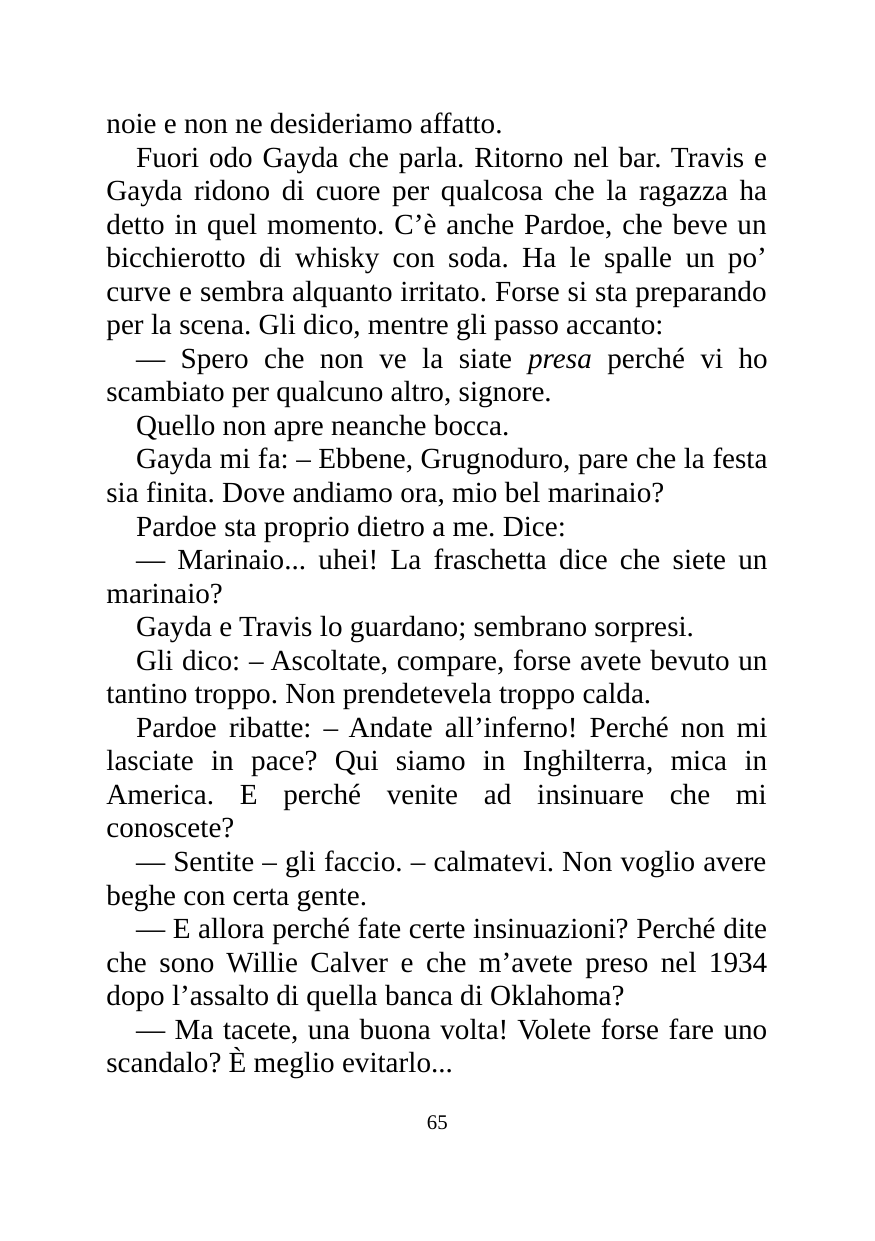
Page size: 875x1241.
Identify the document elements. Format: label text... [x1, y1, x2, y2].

text Pardoe sta proprio dietro a me. Dice: [106, 509, 768, 542]
text noie e non ne desideriamo affatto. [106, 106, 768, 140]
text — Sentite – gli faccio. – calmatevi. Non voglio avere beghe con certa gente. [106, 844, 768, 911]
text — Ma tacete, una buona volta! Volete forse fare uno scandalo? È meglio evitarlo... [106, 1012, 768, 1079]
text — Spero che non ve la siate presa perché vi ho scambiato per qualcuno altro, signore. [106, 341, 768, 408]
text Fuori odo Gayda che parla. Ritorno nel bar. Travis e Gayda ridono di cuore per qualcosa che la ragazza ha detto in quel momento. C’è anche Pardoe, che beve un bicchierotto di whisky con soda. Ha le spalle un po’ curve e sembra alquanto irritato. Forse si sta preparando per la scena. Gli dico, mentre gli passo accanto: [106, 140, 768, 341]
text Gli dico: – Ascoltate, compare, forse avete bevuto un tantino troppo. Non prendetevela troppo calda. [106, 643, 768, 710]
text Gayda e Travis lo guardano; sembrano sorpresi. [106, 609, 768, 643]
text — E allora perché fate certe insinuazioni? Perché dite che sono Willie Calver e che m’avete preso nel 1934 dopo l’assalto di quella banca di Oklahoma? [106, 911, 768, 1012]
text Pardoe ribatte: – Andate all’inferno! Perché non mi lasciate in pace? Qui siamo in Inghilterra, mica in America. E perché venite ad insinuare che mi conoscete? [106, 710, 768, 844]
text — Marinaio... uhei! La fraschetta dice che siete un marinaio? [106, 542, 768, 609]
text Quello non apre neanche bocca. [106, 408, 768, 442]
text Gayda mi fa: – Ebbene, Grugnoduro, pare che la festa sia finita. Dove andiamo ora, mio bel marinaio? [106, 442, 768, 509]
